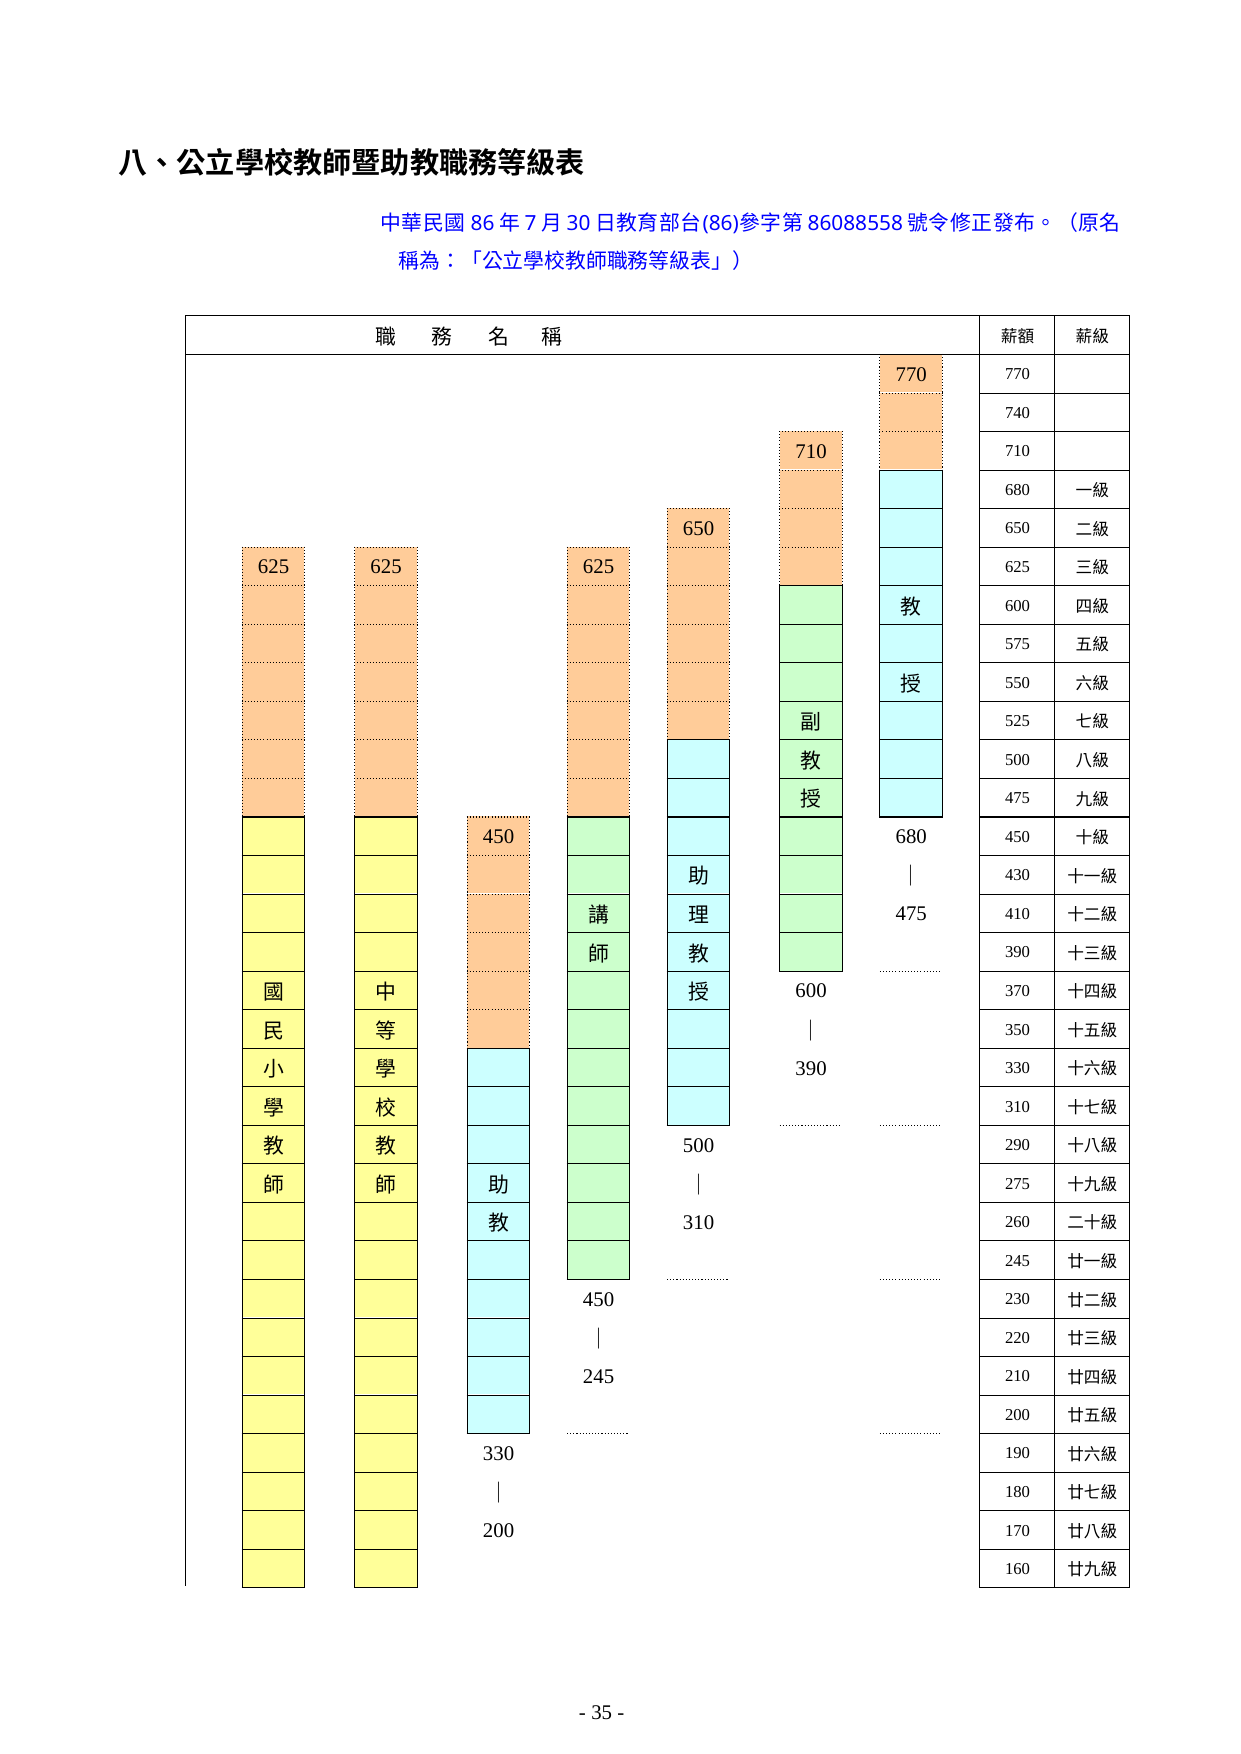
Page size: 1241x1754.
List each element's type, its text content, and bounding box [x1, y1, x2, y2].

table_cell [186, 932, 242, 971]
table_cell [417, 547, 467, 585]
table_cell [942, 1279, 979, 1317]
table_cell [567, 585, 629, 624]
table_cell [530, 1318, 567, 1356]
table_cell [780, 1395, 842, 1433]
table_cell 授 [668, 972, 729, 1009]
table_cell 450 [980, 818, 1054, 855]
table_cell [568, 1164, 629, 1202]
table_header 職 [355, 316, 417, 354]
table_cell [418, 894, 467, 932]
table_cell [186, 393, 242, 431]
table_cell [118, 431, 152, 469]
table_cell 430 [980, 856, 1054, 893]
table_cell [118, 855, 152, 893]
table_cell [186, 1549, 242, 1587]
table_cell [567, 1510, 629, 1549]
table_cell 八級 [1055, 740, 1129, 778]
table_cell 中 [355, 972, 417, 1009]
table_cell [305, 1086, 354, 1125]
table_cell [843, 739, 879, 778]
table_cell [530, 393, 567, 431]
table_cell [152, 1125, 185, 1163]
table_cell [152, 1510, 185, 1549]
table_cell [418, 971, 467, 1009]
table_cell [467, 508, 529, 547]
table_cell 十九級 [1055, 1164, 1129, 1202]
table_cell 十二級 [1055, 895, 1129, 932]
table_cell 575 [980, 625, 1054, 662]
table_header [730, 316, 779, 354]
table_cell [880, 1240, 942, 1279]
table_cell [118, 1433, 152, 1472]
table_cell [530, 1086, 567, 1125]
table_cell [843, 855, 880, 893]
table_cell [355, 856, 417, 893]
table_cell [242, 470, 304, 508]
table_cell [630, 1318, 667, 1356]
table_cell 國 [243, 972, 304, 1009]
table_cell 170 [980, 1511, 1054, 1549]
table_cell [152, 1086, 185, 1125]
table_cell [530, 932, 567, 971]
table_cell [417, 393, 467, 431]
table_cell [630, 1472, 667, 1510]
table_cell [843, 701, 879, 739]
table_cell [118, 1202, 152, 1240]
table_cell 525 [980, 702, 1054, 739]
table_cell [152, 1318, 185, 1356]
table_cell [243, 1511, 304, 1549]
table_cell [630, 971, 667, 1009]
table_cell 390 [980, 933, 1054, 971]
table_cell [417, 355, 467, 392]
table_header 務 [417, 316, 467, 354]
table_cell [467, 431, 529, 469]
table_cell [418, 1163, 467, 1202]
table_cell [468, 1319, 529, 1356]
table_cell [355, 818, 417, 855]
table_cell [418, 1279, 467, 1317]
table_cell [667, 393, 729, 431]
table_cell [567, 624, 629, 662]
table_cell [530, 855, 567, 893]
table_cell [243, 1280, 304, 1317]
table_cell [943, 470, 979, 508]
table_cell 180 [980, 1473, 1054, 1510]
table_cell [780, 1163, 842, 1202]
table_cell [530, 431, 567, 469]
table_cell 230 [980, 1280, 1054, 1317]
table_cell [942, 855, 979, 893]
table_cell [186, 1009, 242, 1048]
table_cell 625 [355, 547, 417, 585]
table_cell [568, 1087, 629, 1125]
table_cell [667, 701, 729, 739]
table_cell [667, 1549, 729, 1587]
table_cell [843, 624, 879, 662]
table_cell [468, 1357, 529, 1394]
table_cell [842, 1549, 880, 1587]
table_cell 廿二級 [1055, 1280, 1129, 1317]
table_cell [118, 739, 152, 778]
table_cell [630, 816, 667, 855]
table_cell 十四級 [1055, 972, 1129, 1009]
table_header 名 [467, 316, 529, 354]
table_cell [630, 1086, 667, 1125]
table_cell [943, 662, 979, 701]
table_cell [568, 972, 629, 1009]
table_cell [118, 662, 152, 701]
table_cell [667, 355, 729, 392]
table_cell [243, 1434, 304, 1472]
table_cell [467, 701, 529, 739]
table_cell [730, 1549, 779, 1587]
table_cell [942, 431, 979, 469]
table_cell [780, 586, 842, 624]
table_cell [730, 932, 779, 971]
table_cell [305, 624, 354, 662]
table_cell [417, 508, 467, 547]
table_cell [242, 355, 304, 392]
table_cell 330 [467, 1434, 529, 1472]
table_cell [842, 1009, 880, 1048]
table_cell [730, 778, 779, 816]
table_cell [530, 701, 567, 739]
table_cell [730, 1202, 779, 1240]
table_cell [467, 855, 529, 893]
table_cell 740 [980, 394, 1054, 431]
table_cell [118, 932, 152, 971]
table_cell [243, 1357, 304, 1394]
table_cell [630, 624, 667, 662]
table_header [242, 316, 304, 354]
table_cell [242, 508, 304, 547]
table_cell [305, 1433, 354, 1472]
text 中華民國86年7月30日教育部台(86)參字第86088558號令修正發布。（原名稱為：「公立學校教師職務等級表」） [380, 203, 1122, 278]
table_cell [530, 547, 567, 585]
table_cell [305, 1048, 354, 1086]
table_cell 310 [980, 1087, 1054, 1125]
table_cell 450 [467, 816, 529, 855]
table_cell [780, 895, 842, 932]
table_cell [118, 1472, 152, 1510]
table_cell [186, 855, 242, 893]
table_cell [730, 662, 779, 701]
table_cell [418, 1318, 467, 1356]
table_cell [780, 1086, 842, 1125]
table_cell [305, 585, 354, 624]
table_cell [186, 470, 242, 508]
table_cell [305, 1163, 354, 1202]
table_cell [118, 701, 152, 739]
table_cell [118, 1048, 152, 1086]
table_cell [530, 1125, 567, 1163]
table_cell [418, 816, 467, 855]
table_cell [186, 1202, 242, 1240]
table_cell [880, 471, 942, 508]
table_cell [467, 971, 529, 1009]
table_cell [152, 894, 185, 932]
table_cell [305, 1318, 354, 1356]
table_cell [530, 1048, 567, 1086]
table_cell [730, 1125, 779, 1163]
table_cell [842, 1163, 880, 1202]
table_cell [567, 662, 629, 701]
table_cell [186, 585, 242, 624]
table_cell [530, 894, 567, 932]
table_cell 授 [780, 779, 842, 816]
table_cell [842, 470, 879, 508]
table_cell 190 [980, 1434, 1054, 1472]
table_cell [530, 971, 567, 1009]
table_cell [530, 778, 567, 816]
table_cell [418, 1009, 467, 1048]
table_cell [730, 393, 779, 431]
table_cell [417, 739, 467, 778]
table_cell [842, 1048, 880, 1086]
table_cell [418, 1549, 467, 1587]
table_cell 師 [355, 1164, 417, 1202]
table_cell [305, 816, 354, 855]
table_cell [730, 1356, 779, 1394]
table_cell 副 [780, 702, 842, 739]
table_cell [152, 1048, 185, 1086]
table_cell 275 [980, 1164, 1054, 1202]
table_cell [186, 1086, 242, 1125]
table_cell 廿三級 [1055, 1319, 1129, 1356]
table_cell 理 [668, 895, 729, 932]
table_cell [305, 1240, 354, 1279]
table_cell [355, 1357, 417, 1394]
table_cell [880, 1202, 942, 1240]
table_cell [305, 1395, 354, 1433]
table_cell [152, 1202, 185, 1240]
table_cell [942, 1472, 979, 1510]
table_cell 600 [980, 586, 1054, 624]
table_cell [780, 355, 842, 392]
table_cell [305, 1472, 354, 1510]
table_cell [355, 1241, 417, 1279]
table_cell [730, 1395, 779, 1433]
table_cell [186, 1356, 242, 1394]
table_cell [467, 778, 529, 816]
table_header 稱 [530, 316, 567, 354]
table_cell [1055, 432, 1129, 469]
table_cell [730, 1510, 779, 1549]
table_cell [730, 816, 779, 855]
table_cell [243, 856, 304, 893]
table_cell [305, 778, 354, 816]
table_cell 450 [567, 1280, 629, 1317]
table_cell [305, 1279, 354, 1317]
table_cell [243, 895, 304, 932]
table_cell 等 [355, 1010, 417, 1048]
table_cell [568, 1203, 629, 1240]
table_cell 550 [980, 663, 1054, 701]
table_cell [418, 1433, 467, 1472]
table_cell [842, 547, 879, 585]
table_cell [668, 1049, 729, 1086]
table_cell [630, 1240, 667, 1279]
table_cell [355, 508, 417, 547]
table_cell 二級 [1055, 509, 1129, 547]
table_cell 680 [880, 818, 942, 855]
table_cell [667, 1318, 729, 1356]
table_cell [668, 1087, 729, 1125]
table_cell [186, 624, 242, 662]
table_cell [880, 393, 942, 431]
table_cell [942, 1202, 979, 1240]
table_cell [842, 355, 880, 392]
table_cell [467, 470, 529, 508]
table_cell [568, 1241, 629, 1279]
table_cell 廿九級 [1055, 1550, 1129, 1587]
table_cell 學 [243, 1087, 304, 1125]
table_cell ｜ [467, 1472, 529, 1510]
table_cell [530, 355, 567, 392]
table_cell 770 [880, 355, 942, 392]
table_cell [568, 856, 629, 893]
table_cell [186, 701, 242, 739]
table_cell [880, 702, 942, 739]
table_cell 500 [667, 1126, 729, 1163]
table_cell [730, 1086, 779, 1125]
table_header 薪額 [980, 316, 1054, 354]
table_cell [1055, 355, 1129, 392]
table_cell [667, 1240, 729, 1279]
table_cell [305, 1549, 354, 1587]
table_cell [668, 1010, 729, 1048]
table_cell [630, 778, 667, 816]
table_cell [567, 1472, 629, 1510]
table_cell [842, 508, 879, 547]
table_cell 廿四級 [1055, 1357, 1129, 1394]
table_cell 廿五級 [1055, 1396, 1129, 1433]
table_cell [243, 818, 304, 855]
table_cell [242, 393, 304, 431]
table_cell [417, 470, 467, 508]
table_cell [568, 1010, 629, 1048]
table_cell [418, 1395, 467, 1433]
table_cell 教 [880, 586, 942, 624]
table_cell [530, 662, 567, 701]
table_cell [118, 816, 152, 855]
table_cell [355, 1473, 417, 1510]
table_cell [880, 1279, 942, 1317]
table_header [630, 316, 667, 354]
table_cell [305, 470, 354, 508]
table_header [152, 315, 185, 354]
table_cell [842, 1510, 880, 1549]
table_cell 助 [468, 1164, 529, 1202]
table_cell 廿八級 [1055, 1511, 1129, 1549]
table_cell [186, 1395, 242, 1433]
table_cell 教 [355, 1126, 417, 1163]
table_cell 小 [243, 1049, 304, 1086]
table_header [880, 316, 942, 354]
table_cell [567, 778, 629, 816]
table_cell [186, 1163, 242, 1202]
table_cell [730, 739, 779, 778]
table_cell [305, 431, 354, 469]
table_cell [730, 1472, 779, 1510]
table_cell [730, 971, 779, 1009]
table_cell [630, 355, 667, 392]
table_cell [152, 547, 185, 585]
table_cell [186, 816, 242, 855]
table_cell [780, 1549, 842, 1587]
table_cell [730, 624, 779, 662]
table_cell [305, 547, 354, 585]
table_cell 師 [568, 933, 629, 971]
table_cell [780, 1279, 842, 1317]
table_cell 學 [355, 1049, 417, 1086]
table_cell [355, 778, 417, 816]
table_cell [305, 701, 354, 739]
table_cell [118, 624, 152, 662]
table_cell [152, 1163, 185, 1202]
table_cell [942, 932, 979, 971]
table_cell [943, 508, 979, 547]
table_cell [118, 1395, 152, 1433]
table_cell [780, 470, 842, 508]
table_cell [152, 971, 185, 1009]
table_cell [942, 1433, 979, 1472]
table_cell [152, 662, 185, 701]
table_cell [186, 1510, 242, 1549]
table_cell [567, 470, 629, 508]
table_cell [667, 585, 729, 624]
table_cell [880, 1125, 942, 1163]
table_cell 210 [980, 1357, 1054, 1394]
table_cell [780, 547, 842, 585]
table_cell 校 [355, 1087, 417, 1125]
table_cell [630, 1433, 667, 1472]
table_cell [730, 855, 779, 893]
table_cell 七級 [1055, 702, 1129, 739]
table_cell [942, 1163, 979, 1202]
table_cell [880, 740, 942, 778]
table_cell [943, 701, 979, 739]
table_cell [242, 739, 304, 778]
table_cell [780, 818, 842, 855]
table_cell [880, 1472, 942, 1510]
table_cell [780, 1433, 842, 1472]
table_cell [355, 933, 417, 971]
table_cell [305, 1356, 354, 1394]
table_cell [152, 624, 185, 662]
table_cell [630, 1510, 667, 1549]
table_cell [568, 818, 629, 855]
table_cell [880, 1086, 942, 1125]
table_cell [355, 895, 417, 932]
table_cell [942, 971, 979, 1009]
table_cell [305, 1009, 354, 1048]
table_cell [152, 932, 185, 971]
table_cell [730, 894, 779, 932]
table_cell [355, 624, 417, 662]
table_cell [942, 355, 979, 392]
table_cell [467, 624, 529, 662]
table_cell [417, 585, 467, 624]
table_cell [567, 355, 629, 392]
table_header [842, 316, 880, 354]
table_cell [880, 1356, 942, 1394]
table_cell 二十級 [1055, 1203, 1129, 1240]
table_cell [630, 393, 667, 431]
table_cell [417, 701, 467, 739]
table_cell ｜ [780, 1009, 842, 1048]
table_cell [780, 1202, 842, 1240]
table_cell [468, 1280, 529, 1317]
table_cell [780, 508, 842, 547]
table_cell 370 [980, 972, 1054, 1009]
table_header [667, 316, 729, 354]
table_cell [152, 1549, 186, 1587]
table_cell [843, 932, 880, 971]
table_cell [118, 354, 152, 392]
table_cell [467, 393, 529, 431]
table_cell [667, 1433, 729, 1472]
table_cell [305, 508, 354, 547]
table_cell [242, 701, 304, 739]
table_cell [530, 1510, 567, 1549]
table_cell [942, 816, 979, 855]
table_cell [305, 1202, 354, 1240]
table_cell [880, 548, 942, 585]
table_cell 十五級 [1055, 1010, 1129, 1048]
table_cell [530, 1240, 567, 1279]
table_cell [843, 585, 879, 624]
table_cell [243, 1396, 304, 1433]
table_cell [568, 1049, 629, 1086]
table_cell [842, 1279, 880, 1317]
table_cell [668, 740, 729, 778]
table_cell [530, 1202, 567, 1240]
table_cell 六級 [1055, 663, 1129, 701]
table_cell [780, 625, 842, 662]
table_cell [468, 1049, 529, 1086]
table_cell [418, 1048, 467, 1086]
table_cell 350 [980, 1010, 1054, 1048]
table_cell [186, 547, 242, 585]
table_cell 九級 [1055, 779, 1129, 816]
table_cell [667, 1279, 729, 1317]
table_cell 625 [567, 547, 629, 585]
table_cell [843, 778, 879, 816]
table_cell [530, 1395, 567, 1433]
table_cell [880, 625, 942, 662]
table_header [118, 315, 152, 354]
table_cell [355, 1280, 417, 1317]
table_cell 220 [980, 1319, 1054, 1356]
table_cell [305, 894, 354, 932]
table_cell [417, 624, 467, 662]
table_cell [467, 1549, 529, 1587]
table_cell [152, 508, 185, 547]
table_cell [186, 431, 242, 469]
table_cell [418, 1202, 467, 1240]
table_cell [467, 585, 529, 624]
table_cell [880, 779, 942, 816]
table_cell [630, 470, 667, 508]
table_cell [468, 1396, 529, 1433]
table_cell [842, 1125, 880, 1163]
table_cell [186, 355, 242, 392]
table_cell 十八級 [1055, 1126, 1129, 1163]
table_cell [243, 1473, 304, 1510]
table_cell [118, 1279, 152, 1317]
table_cell [305, 971, 354, 1009]
table_cell [152, 778, 185, 816]
table_cell 200 [467, 1510, 529, 1549]
table_cell [186, 662, 242, 701]
table_cell [118, 778, 152, 816]
table_cell [152, 1356, 185, 1394]
table_cell [355, 1396, 417, 1433]
table_cell [842, 431, 880, 469]
table_cell [355, 701, 417, 739]
table_cell [942, 1510, 979, 1549]
table_cell 650 [667, 508, 729, 547]
table_cell [468, 1241, 529, 1279]
table_cell 三級 [1055, 548, 1129, 585]
table_cell [467, 739, 529, 778]
table_cell 五級 [1055, 625, 1129, 662]
table_cell 475 [880, 894, 942, 932]
table_cell 290 [980, 1126, 1054, 1163]
table_cell [843, 662, 879, 701]
table_cell [630, 932, 667, 971]
table_cell [186, 508, 242, 547]
table_cell [567, 1395, 629, 1433]
table_cell [305, 932, 354, 971]
table_cell [667, 662, 729, 701]
table_cell [630, 739, 667, 778]
table_cell [118, 1163, 152, 1202]
table_cell [667, 624, 729, 662]
table_cell 625 [242, 547, 304, 585]
table_cell [567, 508, 629, 547]
table_cell [730, 547, 779, 585]
table_cell [780, 933, 842, 971]
table_cell [467, 355, 529, 392]
table_header 薪級 [1055, 316, 1129, 354]
table_cell [630, 855, 667, 893]
table_cell [186, 1048, 242, 1086]
table_cell [667, 547, 729, 585]
table_cell [186, 894, 242, 932]
table_cell [305, 662, 354, 701]
table_cell [418, 1510, 467, 1549]
table_cell [118, 508, 152, 547]
table_cell [305, 855, 354, 893]
table_cell [530, 624, 567, 662]
table_cell [942, 894, 979, 932]
table_cell [730, 585, 779, 624]
table_cell 260 [980, 1203, 1054, 1240]
table_cell 師 [243, 1164, 304, 1202]
table_cell 廿一級 [1055, 1241, 1129, 1279]
table_cell [880, 1395, 942, 1433]
table_cell [152, 855, 185, 893]
table_cell 十級 [1055, 818, 1129, 855]
table_cell 625 [980, 548, 1054, 585]
table_cell [242, 662, 304, 701]
table_cell [305, 1510, 354, 1549]
table_cell [1055, 394, 1129, 431]
table_cell [186, 1279, 242, 1317]
table_cell [842, 1318, 880, 1356]
table_cell [630, 662, 667, 701]
table_cell [842, 1202, 880, 1240]
table_cell [118, 470, 152, 508]
table_cell [152, 1240, 185, 1279]
table_cell [418, 1086, 467, 1125]
table_cell 390 [780, 1048, 842, 1086]
table_cell ｜ [880, 855, 942, 893]
table_cell [530, 1163, 567, 1202]
table_cell [780, 1356, 842, 1394]
table_cell [243, 1203, 304, 1240]
table_cell 廿六級 [1055, 1434, 1129, 1472]
table_cell [186, 1318, 242, 1356]
table_cell [730, 470, 779, 508]
table_cell 410 [980, 895, 1054, 932]
table_cell [630, 1356, 667, 1394]
table_cell [880, 1163, 942, 1202]
table_cell [186, 1433, 242, 1472]
table_cell [530, 1472, 567, 1510]
table_cell 710 [980, 432, 1054, 469]
table_cell [355, 355, 417, 392]
table_cell [530, 585, 567, 624]
table_cell [730, 1163, 779, 1202]
table_cell [530, 739, 567, 778]
table_cell [842, 1395, 880, 1433]
table_cell [152, 1433, 185, 1472]
table_cell [942, 1318, 979, 1356]
table_cell [780, 663, 842, 701]
table_cell [118, 547, 152, 585]
table_cell [530, 508, 567, 547]
table_cell [242, 431, 304, 469]
table_cell [530, 470, 567, 508]
table_cell 245 [980, 1241, 1054, 1279]
table_cell [880, 509, 942, 547]
table_cell [152, 739, 185, 778]
table_cell 770 [980, 355, 1054, 392]
table_cell [780, 856, 842, 893]
table_cell [630, 1125, 667, 1163]
table_cell [730, 1009, 779, 1048]
table_cell [418, 1125, 467, 1163]
table_cell [530, 816, 567, 855]
table_cell [568, 1126, 629, 1163]
table_cell 710 [780, 431, 842, 469]
table_cell [567, 393, 629, 431]
table_cell [243, 1319, 304, 1356]
table_cell [942, 1009, 979, 1048]
table_cell 助 [668, 856, 729, 893]
table_cell [186, 1472, 242, 1510]
table_cell [467, 894, 529, 932]
table_cell [467, 932, 529, 971]
table_cell [943, 778, 979, 816]
table_cell 245 [567, 1356, 629, 1394]
table_cell [242, 778, 304, 816]
table_cell [943, 585, 979, 624]
table_cell [842, 971, 880, 1009]
table_header [186, 316, 242, 354]
table_cell [467, 662, 529, 701]
table_cell [730, 1048, 779, 1086]
table_cell [880, 1009, 942, 1048]
table_cell [530, 1279, 567, 1317]
table_cell 十三級 [1055, 933, 1129, 971]
table_cell [943, 739, 979, 778]
table_cell [567, 701, 629, 739]
table_cell [942, 1048, 979, 1086]
table_cell [630, 547, 667, 585]
table_cell [468, 1126, 529, 1163]
table_cell [630, 508, 667, 547]
table_cell [842, 1086, 880, 1125]
table_cell [942, 1086, 979, 1125]
table_cell [880, 971, 942, 1009]
table_cell [530, 1433, 567, 1472]
table_cell 十一級 [1055, 856, 1129, 893]
table_cell 650 [980, 509, 1054, 547]
table_cell [668, 818, 729, 855]
table_cell [730, 701, 779, 739]
table_cell [355, 1550, 417, 1587]
table_cell 講 [568, 895, 629, 932]
table_cell [942, 1549, 979, 1587]
table_cell [630, 1202, 667, 1240]
table_cell 500 [980, 740, 1054, 778]
table_cell [530, 1009, 567, 1048]
table_cell [152, 393, 185, 431]
table_cell [152, 1395, 185, 1433]
table_cell [417, 662, 467, 701]
table_cell [118, 1009, 152, 1048]
table_cell [152, 354, 185, 392]
table_cell [843, 816, 880, 855]
table_cell [355, 662, 417, 701]
table_cell 200 [980, 1396, 1054, 1433]
table_cell [780, 1240, 842, 1279]
table_cell [630, 1009, 667, 1048]
table_cell [630, 1395, 667, 1433]
table_cell [186, 1240, 242, 1279]
table_cell [417, 431, 467, 469]
table_cell [118, 1510, 152, 1549]
table_cell [630, 701, 667, 739]
table_cell [780, 1318, 842, 1356]
table_cell [667, 470, 729, 508]
table_cell [152, 701, 185, 739]
table_cell [355, 1319, 417, 1356]
table_cell [243, 1241, 304, 1279]
table_cell [667, 1356, 729, 1394]
table_cell [780, 393, 842, 431]
table_cell [355, 393, 417, 431]
table_cell [880, 932, 942, 971]
table_cell [530, 1356, 567, 1394]
table_cell [118, 1086, 152, 1125]
table_cell 600 [780, 972, 842, 1009]
table_cell [467, 547, 529, 585]
table_cell [567, 431, 629, 469]
table_cell [152, 431, 185, 469]
table_cell [186, 1125, 242, 1163]
table_cell [667, 431, 729, 469]
table_cell [880, 1549, 942, 1587]
table_cell [842, 393, 880, 431]
table_cell [152, 470, 185, 508]
table_cell [186, 739, 242, 778]
table_cell [118, 1356, 152, 1394]
table_cell [118, 1549, 152, 1587]
table_cell [630, 431, 667, 469]
table_cell [418, 1472, 467, 1510]
table_cell 330 [980, 1049, 1054, 1086]
table_cell [842, 1356, 880, 1394]
table_cell [305, 739, 354, 778]
table_header [780, 316, 842, 354]
table_cell [667, 1472, 729, 1510]
table_cell [630, 585, 667, 624]
table_cell [118, 585, 152, 624]
table_cell [567, 1549, 629, 1587]
table_cell [942, 1356, 979, 1394]
table_cell [355, 470, 417, 508]
table_cell [842, 1240, 880, 1279]
table_header [567, 316, 629, 354]
table_cell [880, 1510, 942, 1549]
table_cell [152, 816, 185, 855]
table_cell [880, 431, 942, 469]
table_cell [880, 1433, 942, 1472]
table_cell 教 [243, 1126, 304, 1163]
table_header [305, 316, 354, 354]
table_cell [942, 1240, 979, 1279]
table_cell [152, 585, 185, 624]
table_cell [730, 508, 779, 547]
table_cell [730, 1318, 779, 1356]
table_cell [242, 624, 304, 662]
table_cell 160 [980, 1550, 1054, 1587]
table_cell [630, 1549, 667, 1587]
table_cell [530, 1549, 567, 1587]
table_cell [355, 739, 417, 778]
table_cell [943, 624, 979, 662]
table_cell [242, 585, 304, 624]
table_cell [355, 1511, 417, 1549]
table_cell [730, 1433, 779, 1472]
table_cell [630, 1048, 667, 1086]
table_cell [186, 778, 242, 816]
table_cell [780, 1125, 842, 1163]
table_cell [942, 393, 979, 431]
table_cell [418, 1240, 467, 1279]
table_cell 四級 [1055, 586, 1129, 624]
table_cell [630, 1163, 667, 1202]
table_cell [118, 1125, 152, 1163]
table_cell [305, 393, 354, 431]
table_cell [418, 855, 467, 893]
table_cell [668, 779, 729, 816]
table_cell [780, 1472, 842, 1510]
table_cell [567, 739, 629, 778]
table_cell 十七級 [1055, 1087, 1129, 1125]
table_cell [305, 355, 354, 392]
table_cell 教 [668, 933, 729, 971]
table_cell [880, 1048, 942, 1086]
table_cell ｜ [567, 1318, 629, 1356]
table_cell [118, 971, 152, 1009]
table_cell 680 [980, 471, 1054, 508]
table_cell [418, 932, 467, 971]
table_cell ｜ [667, 1163, 729, 1202]
table_cell [118, 1240, 152, 1279]
table_cell [843, 894, 880, 932]
table_cell [630, 894, 667, 932]
table_cell [355, 1434, 417, 1472]
subtitle 八、公立學校教師暨助教職務等級表 [118, 124, 1122, 199]
table_cell [152, 1279, 185, 1317]
table_cell [842, 1472, 880, 1510]
table_cell 一級 [1055, 471, 1129, 508]
table_cell 475 [980, 779, 1054, 816]
table_cell [842, 1433, 880, 1472]
table_cell [730, 1240, 779, 1279]
table_cell [667, 1510, 729, 1549]
table_cell 十六級 [1055, 1049, 1129, 1086]
table_cell [243, 933, 304, 971]
table_cell [355, 1203, 417, 1240]
table_cell [152, 1009, 185, 1048]
table_cell 310 [667, 1202, 729, 1240]
table_cell 民 [243, 1010, 304, 1048]
table_cell [567, 1433, 629, 1472]
table_cell 授 [880, 663, 942, 701]
table_cell [467, 1009, 529, 1048]
table_cell [152, 1472, 185, 1510]
table_cell [355, 585, 417, 624]
table_cell [418, 1356, 467, 1394]
table_cell [118, 1318, 152, 1356]
table_cell [942, 1395, 979, 1433]
table_cell [730, 355, 779, 392]
table_cell [943, 547, 979, 585]
table_cell [667, 1395, 729, 1433]
table_cell [780, 1510, 842, 1549]
table_cell [468, 1087, 529, 1125]
table_cell [355, 431, 417, 469]
table_cell [305, 1125, 354, 1163]
table_cell [630, 1279, 667, 1317]
table_cell [118, 393, 152, 431]
table_cell [730, 431, 779, 469]
table_cell [880, 1318, 942, 1356]
table_cell [417, 778, 467, 816]
table_cell [186, 971, 242, 1009]
table_cell 教 [468, 1203, 529, 1240]
table_cell [243, 1550, 304, 1587]
table_cell [118, 894, 152, 932]
table_cell 教 [780, 740, 842, 778]
table_cell 廿七級 [1055, 1473, 1129, 1510]
table_cell [942, 1125, 979, 1163]
table_cell [730, 1279, 779, 1317]
table_header [942, 316, 979, 354]
